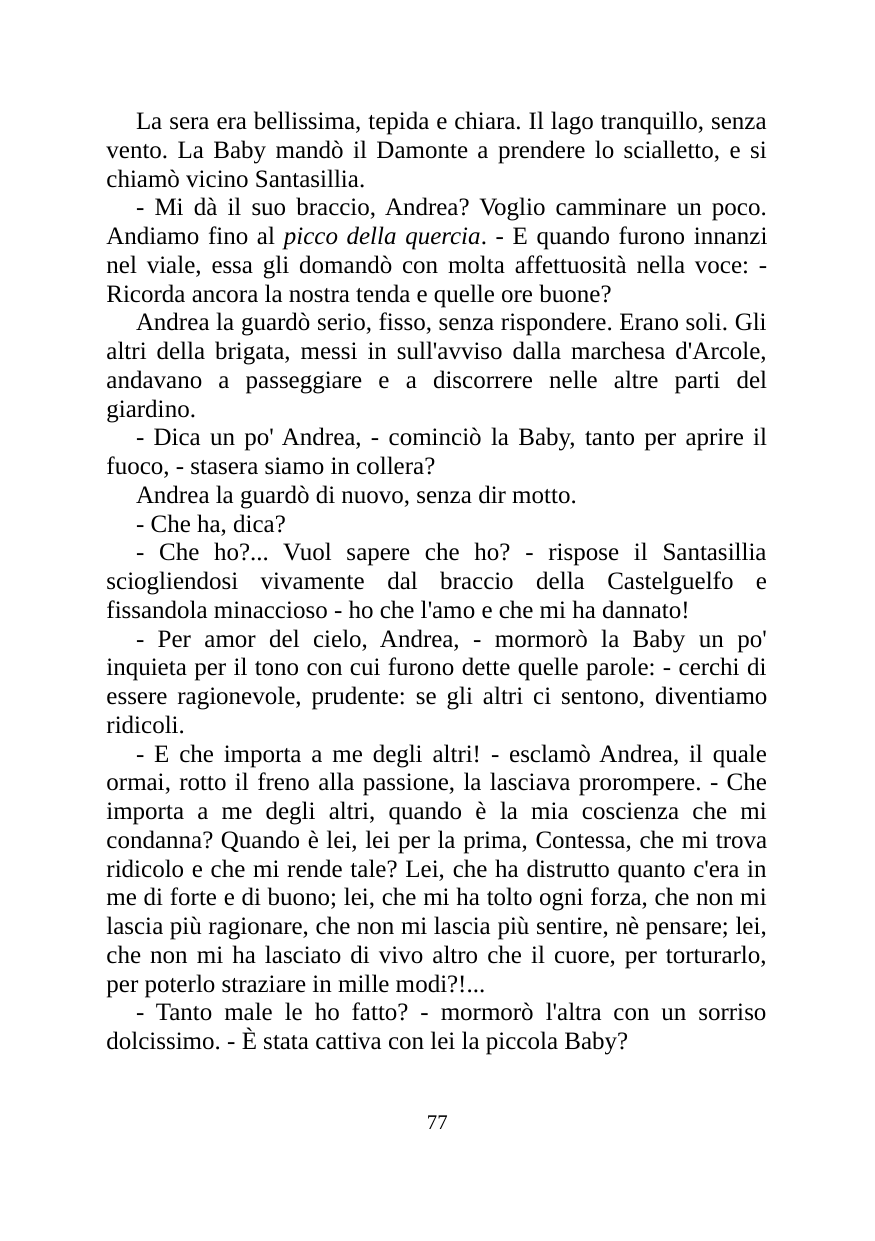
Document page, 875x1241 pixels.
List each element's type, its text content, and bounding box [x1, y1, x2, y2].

text - Mi dà il suo braccio, Andrea? Voglio camminare un poco. Andiamo fino al picco della quercia. - E quando furono innanzi nel viale, essa gli domandò con molta affettuosità nella voce: - Ricorda ancora la nostra tenda e quelle ore buone? [106, 192, 768, 307]
text - E che importa a me degli altri! - esclamò Andrea, il quale ormai, rotto il freno alla passione, la lasciava prorompere. - Che importa a me degli altri, quando è la mia coscienza che mi condanna? Quando è lei, lei per la prima, Contessa, che mi trova ridicolo e che mi rende tale? Lei, che ha distrutto quanto c'era in me di forte e di buono; lei, che mi ha tolto ogni forza, che non mi lascia più ragionare, che non mi lascia più sentire, nè pensare; lei, che non mi ha lasciato di vivo altro che il cuore, per torturarlo, per poterlo straziare in mille modi?!... [106, 739, 768, 997]
text Andrea la guardò serio, fisso, senza rispondere. Erano soli. Gli altri della brigata, messi in sull'avviso dalla marchesa d'Arcole, andavano a passeggiare e a discorrere nelle altre parti del giardino. [106, 307, 768, 422]
text Andrea la guardò di nuovo, senza dir motto. [106, 480, 768, 509]
text - Che ha, dica? [106, 509, 768, 537]
text - Dica un po' Andrea, - cominciò la Baby, tanto per aprire il fuoco, - stasera siamo in collera? [106, 422, 768, 480]
text La sera era bellissima, tepida e chiara. Il lago tranquillo, senza vento. La Baby mandò il Damonte a prendere lo scialletto, e si chiamò vicino Santasillia. [106, 106, 768, 192]
text - Tanto male le ho fatto? - mormorò l'altra con un sorriso dolcissimo. - È stata cattiva con lei la piccola Baby? [106, 997, 768, 1055]
text - Che ho?... Vuol sapere che ho? - rispose il Santasillia sciogliendosi vivamente dal braccio della Castelguelfo e fissandola minaccioso - ho che l'amo e che mi ha dannato! [106, 537, 768, 624]
text - Per amor del cielo, Andrea, - mormorò la Baby un po' inquieta per il tono con cui furono dette quelle parole: - cerchi di essere ragionevole, prudente: se gli altri ci sentono, diventiamo ridicoli. [106, 624, 768, 739]
